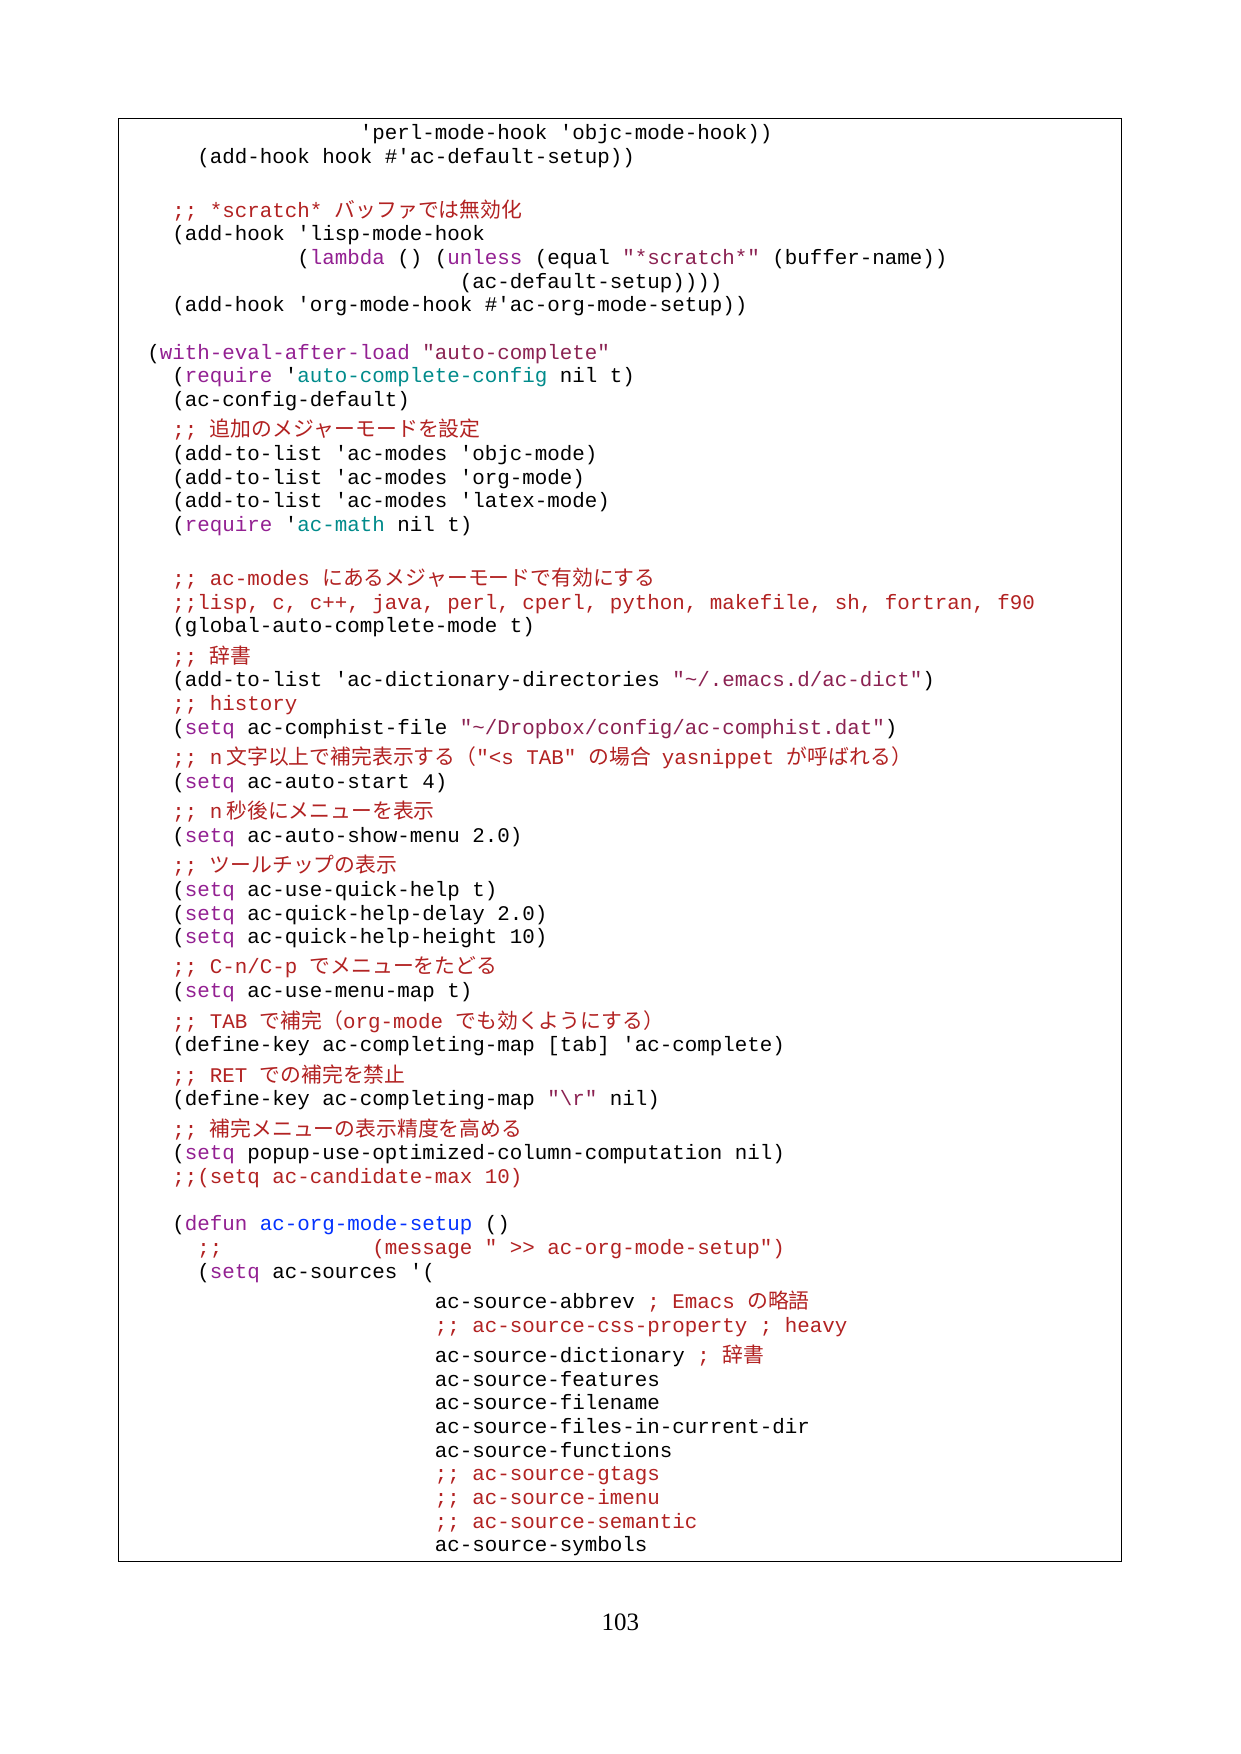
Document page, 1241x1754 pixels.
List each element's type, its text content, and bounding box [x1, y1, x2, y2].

text ac-source-dictionary ; 辞書 [119, 1334, 1121, 1365]
text (setq ac-sources '( [119, 1257, 1121, 1280]
text ac-source-features [119, 1365, 1121, 1388]
text (require 'ac-math nil t) [119, 510, 1121, 534]
text (define-key ac-completing-map [tab] 'ac-complete) [119, 1030, 1121, 1054]
text ac-source-files-in-current-dir [119, 1412, 1121, 1436]
text (add-to-list 'ac-modes 'org-mode) [119, 463, 1121, 486]
text (with-eval-after-load "auto-complete" [119, 338, 1121, 361]
text ac-source-abbrev ; Emacs の略語 [119, 1280, 1121, 1311]
text (defun ac-org-mode-setup () [119, 1209, 1121, 1233]
text ;; *scratch* バッファでは無効化 [119, 189, 1121, 219]
text ;; ツールチップの表示 [119, 844, 1121, 875]
text (ac-config-default) [119, 385, 1121, 409]
text (ac-default-setup)))) [119, 267, 1121, 290]
text (define-key ac-completing-map "\r" nil) [119, 1084, 1121, 1108]
text ;; n秒後にメニューを表示 [119, 790, 1121, 821]
text ;; TAB で補完（org-mode でも効くようにする） [119, 1000, 1121, 1030]
text (global-auto-complete-mode t) [119, 611, 1121, 635]
text (setq ac-use-menu-map t) [119, 976, 1121, 1000]
text (add-hook hook #'ac-default-setup)) [119, 142, 1121, 165]
text (require 'auto-complete-config nil t) [119, 361, 1121, 385]
text ;; ac-modes にあるメジャーモードで有効にする [119, 557, 1121, 588]
text ;; ac-source-semantic [119, 1507, 1121, 1530]
text ;; n文字以上で補完表示する（"<s TAB" の場合 yasnippet が呼ばれる） [119, 736, 1121, 767]
text (add-to-list 'ac-dictionary-directories "~/.emacs.d/ac-dict") [119, 665, 1121, 689]
text ;; C-n/C-p でメニューをたどる [119, 946, 1121, 976]
text ac-source-functions [119, 1436, 1121, 1459]
text ;; ac-source-imenu [119, 1483, 1121, 1507]
text (setq ac-comphist-file "~/Dropbox/config/ac-comphist.dat") [119, 713, 1121, 736]
text (add-hook 'lisp-mode-hook [119, 219, 1121, 243]
text ;; ac-source-css-property ; heavy [119, 1311, 1121, 1334]
text (setq ac-quick-help-delay 2.0) [119, 898, 1121, 922]
text ;; 追加のメジャーモードを設定 [119, 409, 1121, 439]
text (setq popup-use-optimized-column-computation nil) [119, 1138, 1121, 1162]
text ac-source-symbols [119, 1530, 1121, 1561]
text (setq ac-quick-help-height 10) [119, 922, 1121, 946]
text ac-source-filename [119, 1388, 1121, 1412]
text (setq ac-auto-start 4) [119, 767, 1121, 790]
text ;; 辞書 [119, 635, 1121, 665]
text ;; ac-source-gtags [119, 1459, 1121, 1483]
text ;; (message " >> ac-org-mode-setup") [119, 1233, 1121, 1257]
text ;;(setq ac-candidate-max 10) [119, 1162, 1121, 1186]
text ;; 補完メニューの表示精度を高める [119, 1108, 1121, 1138]
text (lambda () (unless (equal "*scratch*" (buffer-name)) [119, 243, 1121, 267]
text ;;lisp, c, c++, java, perl, cperl, python, makefile, sh, fortran, f90 [119, 588, 1121, 611]
text ;; RET での補完を禁止 [119, 1054, 1121, 1084]
text (add-to-list 'ac-modes 'objc-mode) [119, 439, 1121, 463]
text (setq ac-use-quick-help t) [119, 875, 1121, 898]
text ;; history [119, 689, 1121, 713]
text (add-hook 'org-mode-hook #'ac-org-mode-setup)) [119, 290, 1121, 314]
text 'perl-mode-hook 'objc-mode-hook)) [119, 119, 1121, 142]
text (setq ac-auto-show-menu 2.0) [119, 821, 1121, 844]
text (add-to-list 'ac-modes 'latex-mode) [119, 486, 1121, 510]
